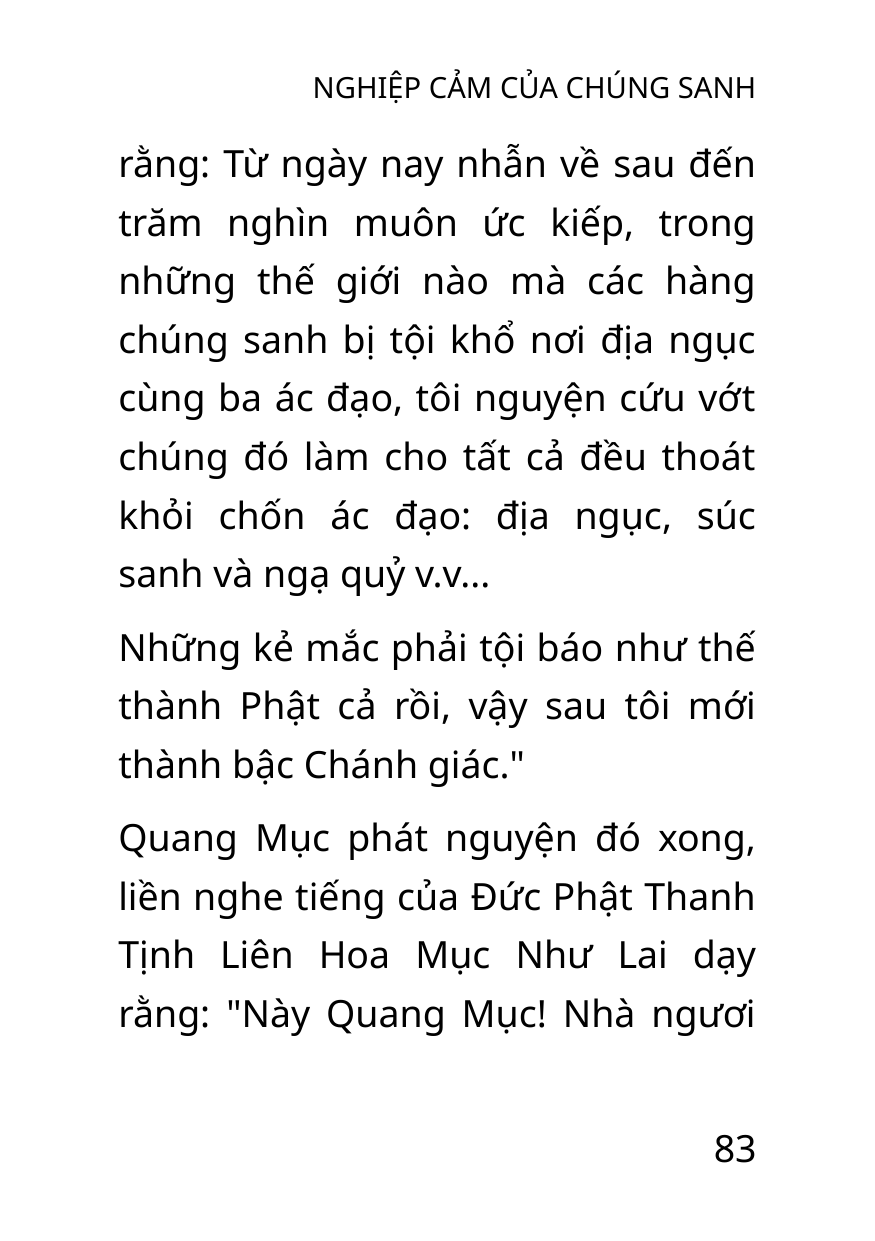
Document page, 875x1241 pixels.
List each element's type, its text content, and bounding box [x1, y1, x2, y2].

text Những kẻ mắc phải tội báo như thế thành Phật cả rồi, vậy sau tôi mới thành bậc Chánh giác." [118, 621, 756, 789]
text Quang Mục phát nguyện đó xong, liền nghe tiếng của Đức Phật Thanh Tịnh Liên Hoa Mục Như Lai dạy rằng: "Này Quang Mục! Nhà ngươi [118, 811, 756, 1038]
text rằng: Từ ngày nay nhẫn về sau đến trăm nghìn muôn ức kiếp, trong những thế giới nào mà các hàng chúng sanh bị tội khổ nơi địa ngục cùng ba ác đạo, tôi nguyện cứu vớt chúng đó làm cho tất cả đều thoát khỏi chốn ác đạo: địa ngục, súc sanh và ngạ quỷ v.v... [118, 137, 756, 599]
